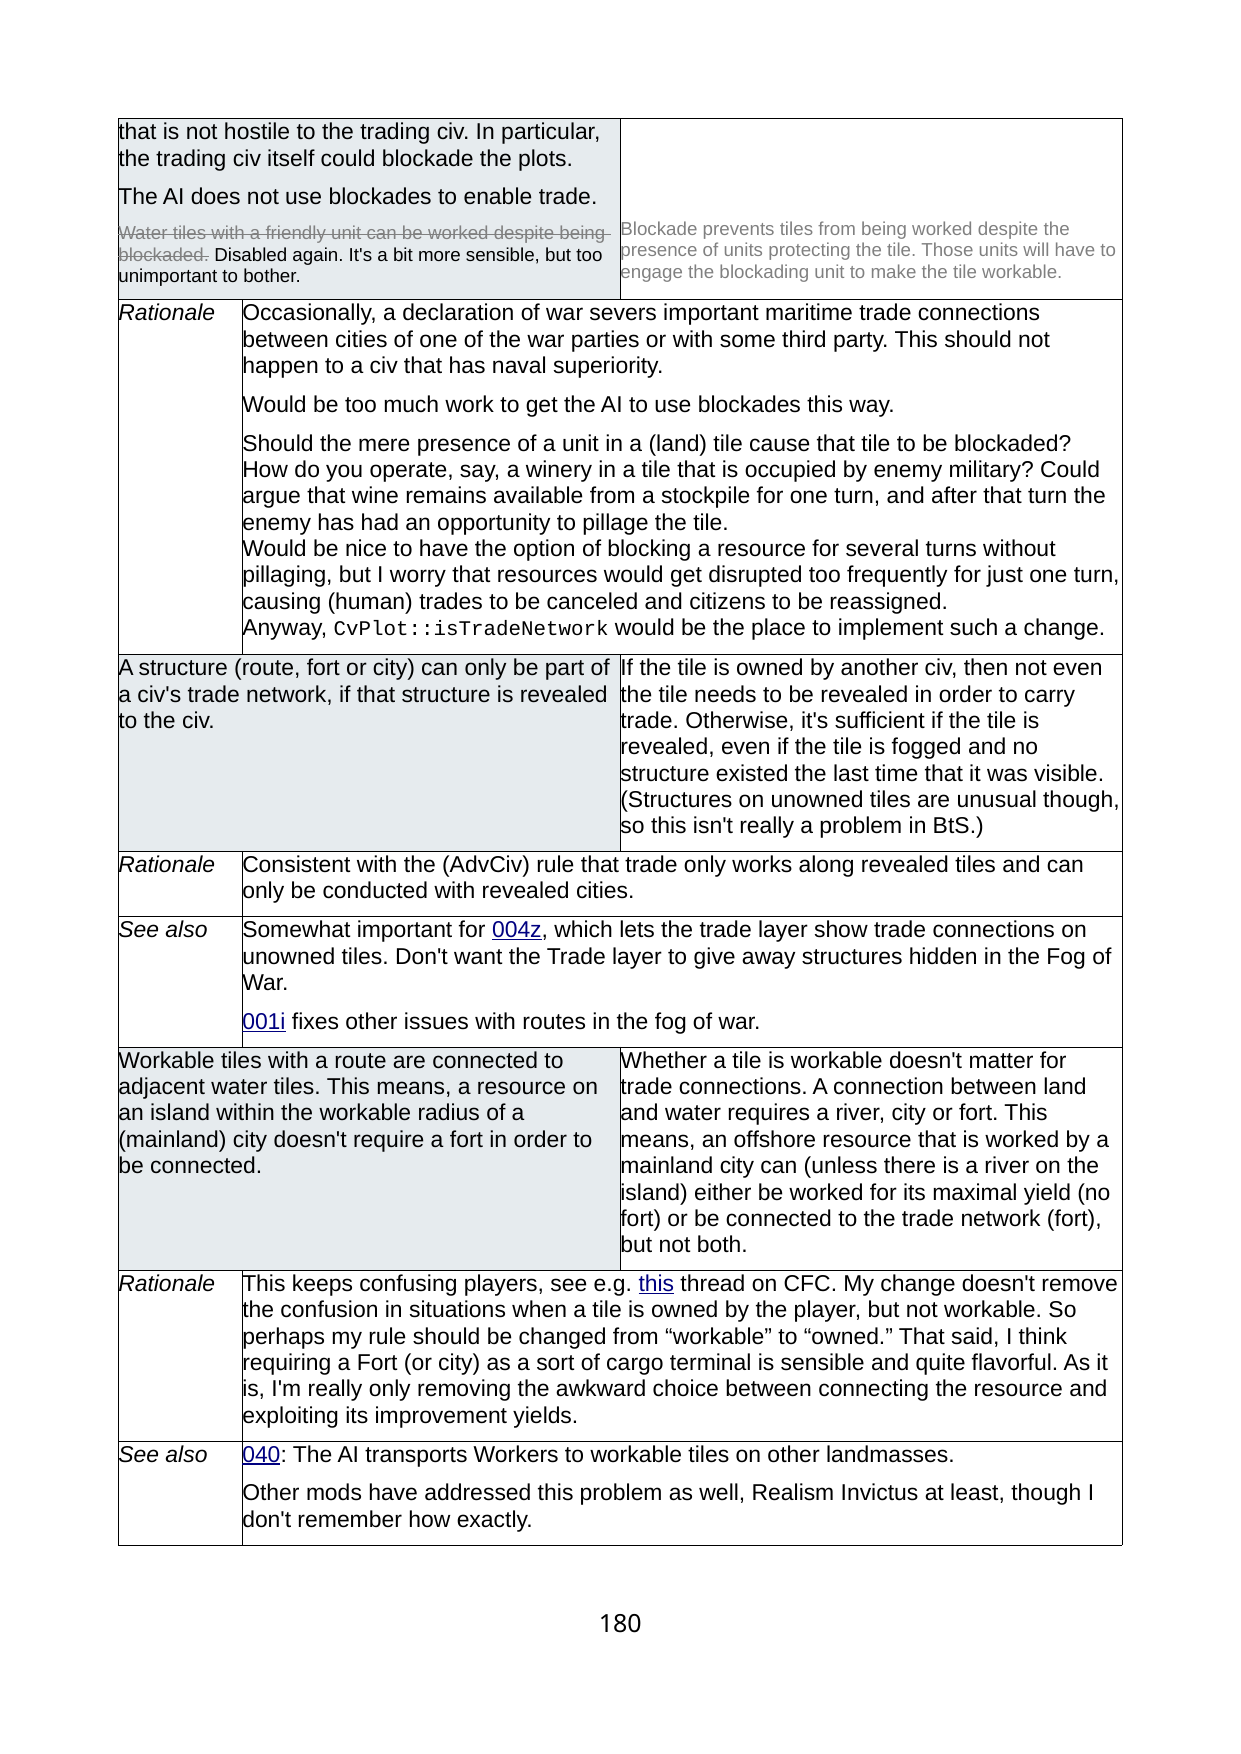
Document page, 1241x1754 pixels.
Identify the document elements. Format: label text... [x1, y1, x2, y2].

table_cell Occasionally, a declaration of war severs important maritime trade connections between cities of one of the war parties or with some third party. This should not happen to a civ that has naval superiority. Would be too much work to get the AI to use blockades this way. Should the mere presence of a unit in a (land) tile cause that tile to be blockaded? How do you operate, say, a winery in a tile that is occupied by enemy military? Could argue that wine remains available from a stockpile for one turn, and after that turn the enemy has had an opportunity to pillage the tile. Would be nice to have the option of blocking a resource for several turns without pillaging, but I worry that resources would get disrupted too frequently for just one turn, causing (human) trades to be canceled and citizens to be reassigned. Anyway, CvPlot::isTradeNetwork would be the place to implement such a change. [243, 300, 1122, 654]
table_cell that is not hostile to the trading civ. In particular, the trading civ itself could blockade the plots. The AI does not use blockades to enable trade. Water tiles with a friendly unit can be worked despite being blockaded. Disabled again. It's a bit more sensible, but too unimportant to bother. [119, 119, 620, 299]
table_cell Rationale [119, 852, 242, 916]
table_cell 040: The AI transports Workers to workable tiles on other landmasses. Other mods have addressed this problem as well, Realism Invictus at least, though I don't remember how exactly. [243, 1442, 1122, 1544]
table_cell Whether a tile is workable doesn't matter for trade connections. A connection between land and water requires a river, city or fort. This means, an offshore resource that is worked by a mainland city can (unless there is a river on the island) either be worked for its maximal yield (no fort) or be connected to the trade network (fort), but not both. [621, 1048, 1122, 1270]
table_cell A structure (route, fort or city) can only be part of a civ's trade network, if that structure is revealed to the civ. [119, 655, 620, 851]
table_cell Workable tiles with a route are connected to adjacent water tiles. This means, a resource on an island within the workable radius of a (mainland) city doesn't require a fort in order to be connected. [119, 1048, 620, 1270]
table_cell Consistent with the (AdvCiv) rule that trade only works along revealed tiles and can only be conducted with revealed cities. [243, 852, 1122, 916]
table_cell See also [119, 1442, 242, 1544]
table_cell Rationale [119, 1271, 242, 1441]
table_cell This keeps confusing players, see e.g. this thread on CFC. My change doesn't remove the confusion in situations when a tile is owned by the player, but not workable. So perhaps my rule should be changed from “workable” to “owned.” That said, I think requiring a Fort (or city) as a sort of cargo terminal is sensible and quite flavorful. As it is, I'm really only removing the awkward choice between connecting the resource and exploiting its improvement yields. [243, 1271, 1122, 1441]
table_cell If the tile is owned by another civ, then not even the tile needs to be revealed in order to carry trade. Otherwise, it's sufficient if the tile is revealed, even if the tile is fogged and no structure existed the last time that it was visible. (Structures on unowned tiles are unusual though, so this isn't really a problem in BtS.) [621, 655, 1122, 851]
table_cell Somewhat important for 004z, which lets the trade layer show trade connections on unowned tiles. Don't want the Trade layer to give away structures hidden in the Fog of War. 001i fixes other issues with routes in the fog of war. [243, 917, 1122, 1047]
table_cell Rationale [119, 300, 242, 654]
table_cell Blockade prevents tiles from being worked despite the presence of units protecting the tile. Those units will have to engage the blockading unit to make the tile workable. [621, 119, 1122, 299]
table_cell See also [119, 917, 242, 1047]
